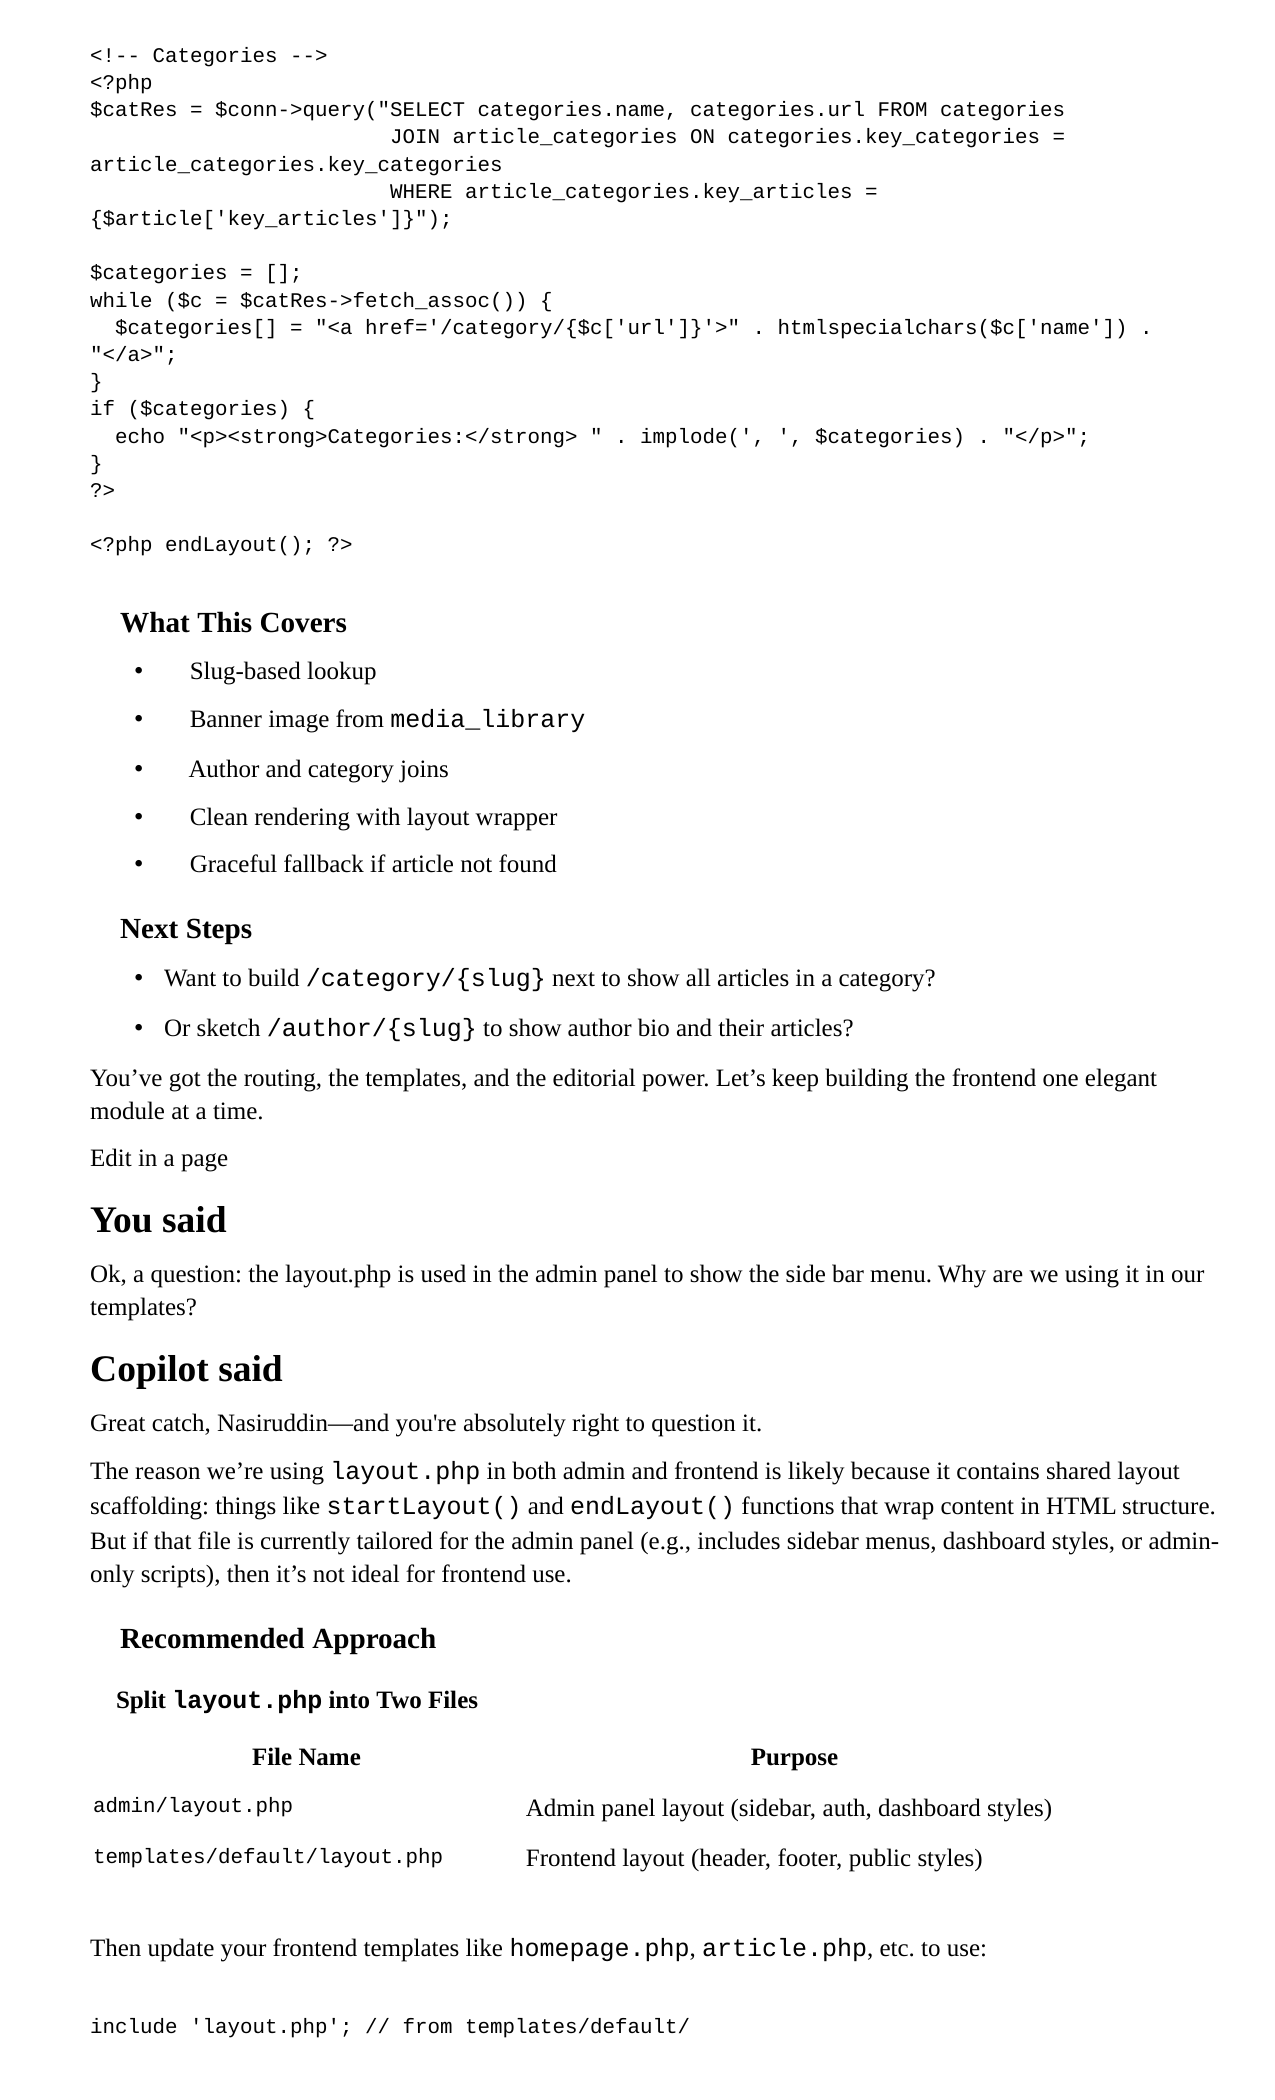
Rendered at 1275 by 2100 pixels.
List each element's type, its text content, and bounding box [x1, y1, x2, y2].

list ✅ Graceful fallback if article not found [134, 849, 1230, 878]
text ?> [90, 480, 1230, 504]
text while ($c = $catRes->fetch_assoc()) { [90, 290, 1230, 313]
text <?php [90, 72, 1230, 96]
text Great catch, Nasiruddin—and you're absolutely right to question it. [90, 1408, 1230, 1437]
text <?php endLayout(); ?> [90, 534, 1230, 558]
text Edit in a page [90, 1143, 1230, 1172]
list ✅ Clean rendering with layout wrapper [134, 802, 1230, 831]
list ✅ Slug-based lookup [134, 657, 1230, 685]
table_cell Admin panel layout (sidebar, auth, dashboard styles) [523, 1784, 1066, 1834]
text $categories = []; [90, 262, 1230, 286]
text } [90, 453, 1230, 476]
subtitle You said [90, 1197, 1230, 1240]
subtitle Copilot said [90, 1346, 1230, 1389]
subtitle 🧭 Recommended Approach [90, 1621, 1230, 1655]
table_cell Frontend layout (header, footer, public styles) [523, 1835, 1066, 1886]
list Want to build /category/{slug} next to show all articles in a category? [134, 963, 1230, 993]
table_header File Name [90, 1733, 523, 1784]
subtitle 🧱 Next Steps [90, 912, 1230, 945]
text $categories[] = "<a href='/category/{$c['url']}'>" . htmlspecialchars($c['name']) . "</a>"; [90, 317, 1230, 368]
list ✅ Banner image from media_library [134, 704, 1230, 735]
text You’ve got the routing, the templates, and the editorial power. Let’s keep building the frontend one elegant module at a time. [90, 1063, 1230, 1124]
subtitle ✅ Split layout.php into Two Files [90, 1685, 1230, 1716]
text <!-- Categories --> [90, 45, 1230, 69]
table_header Purpose [523, 1733, 1066, 1784]
list ✅ Author and category joins [134, 754, 1230, 783]
text if ($categories) { [90, 398, 1230, 422]
text WHERE article_categories.key_articles = {$article['key_articles']}"); [90, 181, 1230, 232]
text } [90, 371, 1230, 395]
text JOIN article_categories ON categories.key_categories = article_categories.key_categories [90, 127, 1230, 177]
subtitle 🧠 What This Covers [90, 606, 1230, 639]
text The reason we’re using layout.php in both admin and frontend is likely because it contains shared layout scaffolding: things like startLayout() and endLayout() functions that wrap content in HTML structure. But if that file is currently tailored for the admin panel (e.g., includes sidebar menus, dashboard styles, or admin-only scripts), then it’s not ideal for frontend use. [90, 1456, 1230, 1588]
text include 'layout.php'; // from templates/default/ [90, 2016, 1230, 2040]
table_cell templates/default/layout.php [90, 1835, 523, 1886]
text echo "<p><strong>Categories:</strong> " . implode(', ', $categories) . "</p>"; [90, 426, 1230, 449]
list Or sketch /author/{slug} to show author bio and their articles? [134, 1013, 1230, 1043]
text $catRes = $conn->query("SELECT categories.name, categories.url FROM categories [90, 99, 1230, 123]
text Ok, a question: the layout.php is used in the admin panel to show the side bar menu. Why are we using it in our templates? [90, 1259, 1230, 1321]
table_cell admin/layout.php [90, 1784, 523, 1834]
text Then update your frontend templates like homepage.php, article.php, etc. to use: [90, 1933, 1230, 1964]
